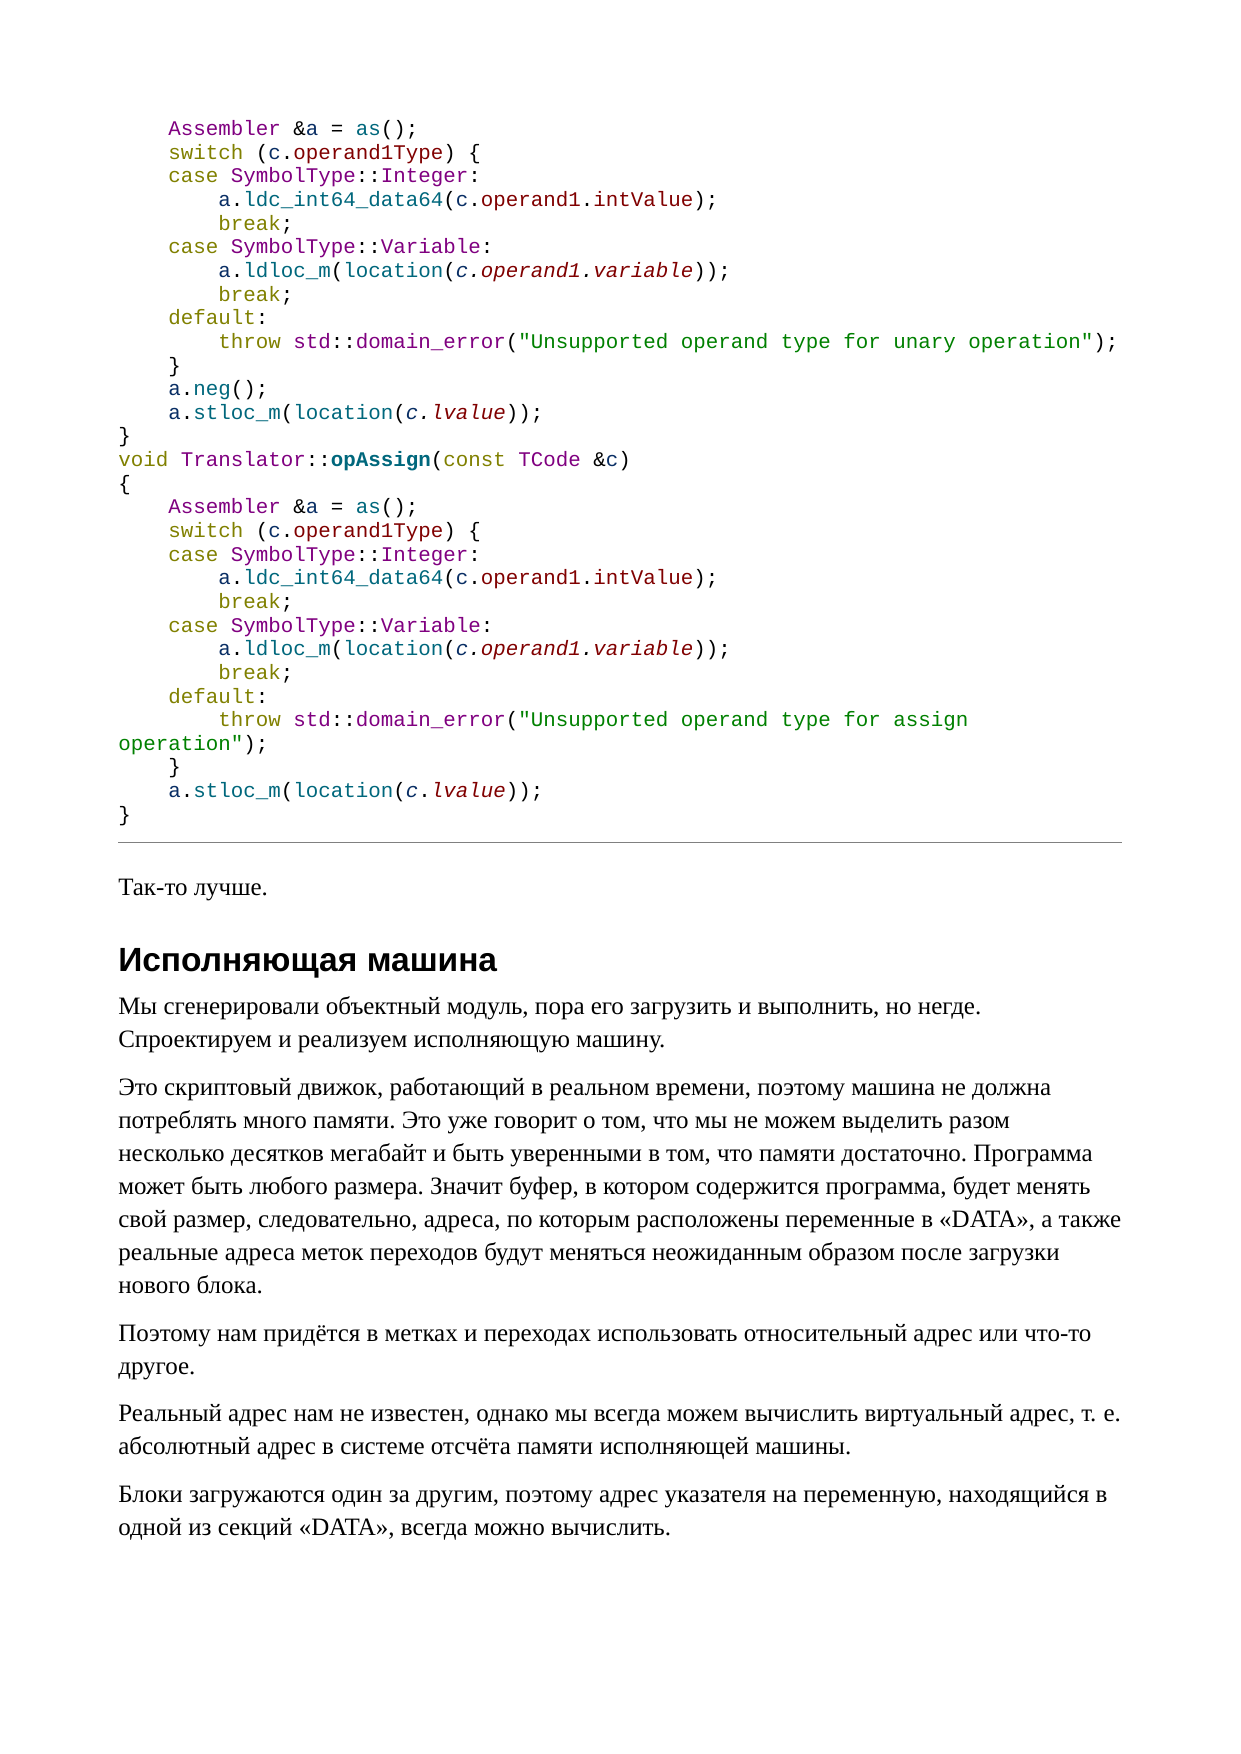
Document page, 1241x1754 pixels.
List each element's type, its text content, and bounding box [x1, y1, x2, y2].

text case SymbolType::Variable: [118, 615, 1122, 638]
text a.ldloc_m(location(c.operand1.variable)); [118, 260, 1122, 284]
text default: [118, 307, 1122, 331]
text break; [118, 213, 1122, 236]
text Assembler &a = as(); [118, 118, 1122, 142]
text throw std::domain_error("Unsupported operand type for unary operation"); [118, 331, 1122, 354]
text Блоки загружаются один за другим, поэтому адрес указателя на переменную, находящийся в одной из секций «DATA», всегда можно вычислить. [118, 1479, 1122, 1541]
text case SymbolType::Integer: [118, 544, 1122, 567]
text default: [118, 686, 1122, 709]
text void Translator::opAssign(const TCode &c) [118, 449, 1122, 473]
text } [118, 426, 1122, 449]
text a.stloc_m(location(c.lvalue)); [118, 402, 1122, 426]
text } [118, 354, 1122, 378]
text Реальный адрес нам не известен, однако мы всегда можем вычислить виртуальный адрес, т. е. абсолютный адрес в системе отсчёта памяти исполняющей машины. [118, 1398, 1122, 1460]
text { [118, 473, 1122, 496]
text Assembler &a = as(); [118, 496, 1122, 520]
text } [118, 757, 1122, 780]
text Поэтому нам придётся в метках и переходах использовать относительный адрес или что-то другое. [118, 1318, 1122, 1379]
text break; [118, 284, 1122, 307]
text case SymbolType::Integer: [118, 165, 1122, 189]
text throw std::domain_error("Unsupported operand type for assign operation"); [118, 709, 1122, 757]
text break; [118, 662, 1122, 686]
text } [118, 804, 1122, 827]
text a.ldc_int64_data64(c.operand1.intValue); [118, 189, 1122, 213]
text switch (c.operand1Type) { [118, 520, 1122, 544]
text a.ldloc_m(location(c.operand1.variable)); [118, 638, 1122, 662]
text a.stloc_m(location(c.lvalue)); [118, 780, 1122, 804]
subtitle Исполняющая машина [118, 940, 1122, 979]
text case SymbolType::Variable: [118, 236, 1122, 260]
text Это скриптовый движок, работающий в реальном времени, поэтому машина не должна потреблять много памяти. Это уже говорит о том, что мы не можем выделить разом несколько десятков мегабайт и быть уверенными в том, что памяти достаточно. Программа может быть любого размера. Значит буфер, в котором содержится программа, будет менять свой размер, следовательно, адреса, по которым расположены переменные в «DATA», а также реальные адреса меток переходов будут меняться неожиданным образом после загрузки нового блока. [118, 1072, 1122, 1299]
text Так-то лучше. [118, 872, 1122, 901]
text a.neg(); [118, 378, 1122, 402]
text switch (c.operand1Type) { [118, 142, 1122, 165]
text break; [118, 591, 1122, 615]
text Мы сгенерировали объектный модуль, пора его загрузить и выполнить, но негде. Спроектируем и реализуем исполняющую машину. [118, 991, 1122, 1053]
text a.ldc_int64_data64(c.operand1.intValue); [118, 567, 1122, 591]
